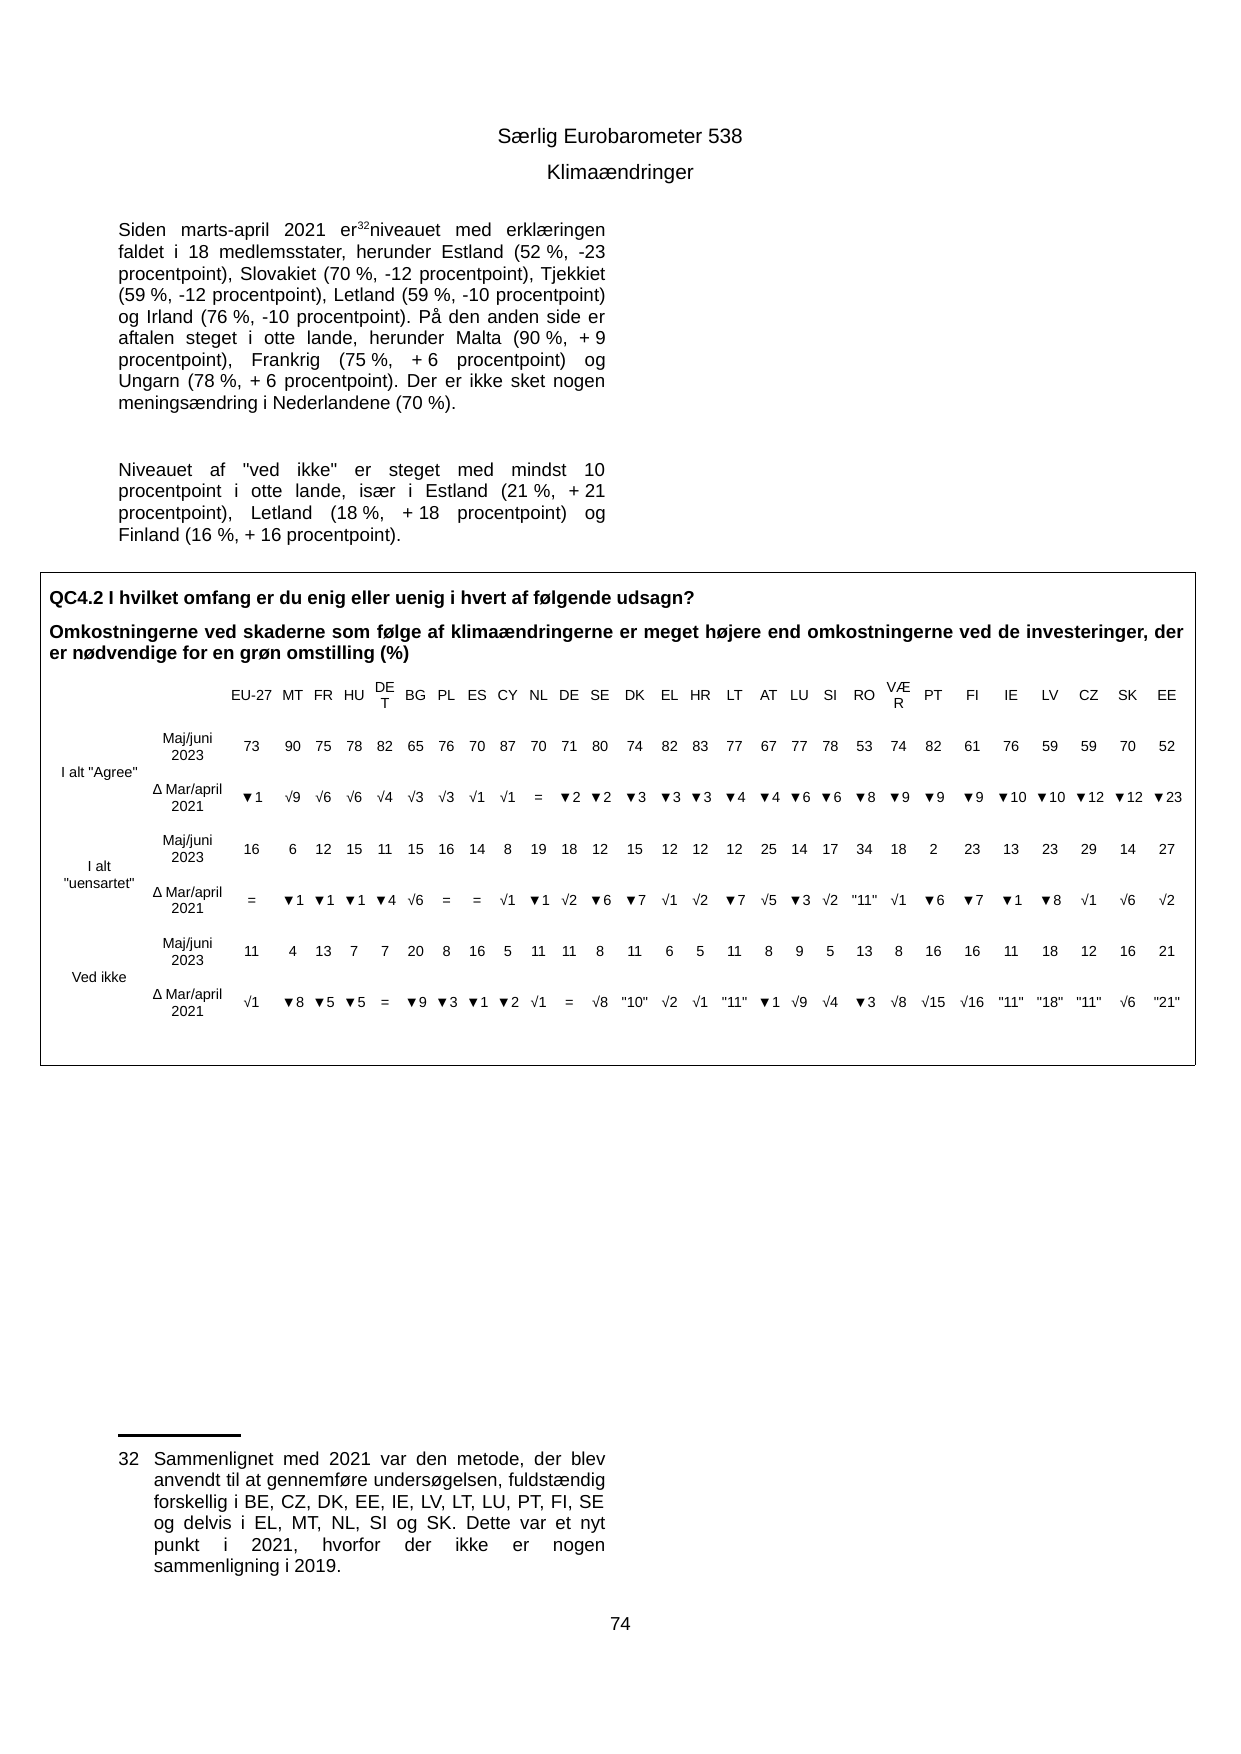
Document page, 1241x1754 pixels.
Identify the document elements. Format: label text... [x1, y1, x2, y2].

table_cell ▼10 [992, 772, 1030, 823]
table_cell "11" [1069, 977, 1108, 1028]
table_cell 25 [753, 823, 784, 874]
table_cell 11 [992, 926, 1030, 977]
table_cell ▼2 [554, 772, 584, 823]
table_cell 53 [845, 721, 883, 772]
table_cell 11 [615, 926, 654, 977]
table_cell "21" [1147, 977, 1187, 1028]
table_cell 12 [1069, 926, 1108, 977]
table_cell 23 [1030, 823, 1069, 874]
table_cell √6 [1108, 977, 1147, 1028]
table_cell Maj/juni 2023 [149, 721, 226, 772]
table_cell 15 [339, 823, 369, 874]
table_cell 15 [400, 823, 431, 874]
table_cell 12 [685, 823, 716, 874]
table_cell √2 [815, 875, 845, 926]
table_cell ▼7 [615, 875, 654, 926]
table_header EE [1147, 670, 1187, 721]
table_header DK [615, 670, 654, 721]
table_cell 8 [883, 926, 914, 977]
table_cell 70 [462, 721, 492, 772]
table_cell Maj/juni 2023 [149, 823, 226, 874]
table_cell = [369, 977, 400, 1028]
table_header HU [339, 670, 369, 721]
table_cell ▼1 [753, 977, 784, 1028]
table_cell ▼9 [953, 772, 992, 823]
table_cell ▼3 [431, 977, 462, 1028]
table_cell 15 [615, 823, 654, 874]
table_header SI [815, 670, 845, 721]
table_header BG [400, 670, 431, 721]
table_header PL [431, 670, 462, 721]
table_cell 14 [462, 823, 492, 874]
table_cell 13 [845, 926, 883, 977]
table_cell ▼4 [369, 875, 400, 926]
table_cell 61 [953, 721, 992, 772]
table_cell 5 [685, 926, 716, 977]
table_cell √4 [815, 977, 845, 1028]
table_header CY [492, 670, 523, 721]
table_cell "10" [615, 977, 654, 1028]
table_cell 11 [716, 926, 753, 977]
text Sammenlignet med 2021 var den metode, der blev anvendt til at gennemføre undersøgelsen, fuldstændig forskellig i BE, CZ, DK, EE, IE, LV, LT, LU, PT, FI, SE og delvis i EL, MT, NL, SI og SK. Dette var et nyt punkt i 2021, hvorfor der ikke er nogen sammenligning i 2019. [118, 1447, 605, 1577]
table_cell ▼12 [1108, 772, 1147, 823]
table_cell √6 [400, 875, 431, 926]
table_cell ▼6 [914, 875, 953, 926]
table_header SE [585, 670, 615, 721]
table_cell 8 [492, 823, 523, 874]
table_cell √6 [308, 772, 339, 823]
table_cell √1 [1069, 875, 1108, 926]
table_cell 11 [226, 926, 277, 977]
table_cell ▼10 [1030, 772, 1069, 823]
table_cell 16 [431, 823, 462, 874]
table_cell 11 [554, 926, 584, 977]
table_cell ▼1 [226, 772, 277, 823]
table_header NL [523, 670, 554, 721]
table_cell ▼3 [654, 772, 685, 823]
table_cell 77 [784, 721, 815, 772]
table_cell 7 [369, 926, 400, 977]
table_cell 65 [400, 721, 431, 772]
table_cell 9 [784, 926, 815, 977]
table_header LT [716, 670, 753, 721]
table_cell 78 [339, 721, 369, 772]
table_cell ▼1 [339, 875, 369, 926]
table_cell 70 [523, 721, 554, 772]
table_cell ▼3 [615, 772, 654, 823]
table_cell ▼9 [914, 772, 953, 823]
table_header [49, 670, 149, 721]
table_cell ▼2 [585, 772, 615, 823]
table_header DET [369, 670, 400, 721]
table_cell "11" [992, 977, 1030, 1028]
table_cell √1 [685, 977, 716, 1028]
table_cell ▼1 [992, 875, 1030, 926]
table_header RO [845, 670, 883, 721]
table_cell 82 [369, 721, 400, 772]
table_cell √5 [753, 875, 784, 926]
table_cell √16 [953, 977, 992, 1028]
table_cell ▼2 [492, 977, 523, 1028]
table_cell 4 [277, 926, 308, 977]
table_cell ▼8 [845, 772, 883, 823]
table_cell 87 [492, 721, 523, 772]
table_cell = [523, 772, 554, 823]
table_cell √2 [654, 977, 685, 1028]
table_cell √1 [883, 875, 914, 926]
table_cell 12 [716, 823, 753, 874]
table_cell 6 [654, 926, 685, 977]
table_cell "11" [716, 977, 753, 1028]
text Omkostningerne ved skaderne som følge af klimaændringerne er meget højere end omkostningerne ved de investeringer, der er nødvendige for en grøn omstilling (%) [49, 620, 1186, 663]
table_cell 76 [431, 721, 462, 772]
table_cell 8 [753, 926, 784, 977]
table_cell 67 [753, 721, 784, 772]
table_cell 12 [654, 823, 685, 874]
table_cell = [554, 977, 584, 1028]
table_header IE [992, 670, 1030, 721]
table_cell √9 [277, 772, 308, 823]
table_cell 13 [308, 926, 339, 977]
table_cell 34 [845, 823, 883, 874]
table_header AT [753, 670, 784, 721]
table_cell 13 [992, 823, 1030, 874]
table_cell √8 [883, 977, 914, 1028]
table_header MT [277, 670, 308, 721]
table_cell Ved ikke [49, 926, 149, 1028]
table_cell 78 [815, 721, 845, 772]
table_cell 73 [226, 721, 277, 772]
table_header DE [554, 670, 584, 721]
table_cell 14 [1108, 823, 1147, 874]
table_cell = [462, 875, 492, 926]
table_cell √2 [1147, 875, 1187, 926]
table_header PT [914, 670, 953, 721]
table_cell Maj/juni 2023 [149, 926, 226, 977]
table_header SK [1108, 670, 1147, 721]
table_cell 23 [953, 823, 992, 874]
table_cell 74 [615, 721, 654, 772]
table_cell 16 [914, 926, 953, 977]
table_cell 18 [1030, 926, 1069, 977]
text Niveauet af "ved ikke" er steget med mindst 10 procentpoint i otte lande, især i Estland (21 %, + 21 procentpoint), Letland (18 %, + 18 procentpoint) og Finland (16 %, + 16 procentpoint). [118, 459, 605, 545]
table_cell ▼8 [1030, 875, 1069, 926]
table_cell √4 [369, 772, 400, 823]
text QC4.2 I hvilket omfang er du enig eller uenig i hvert af følgende udsagn? [49, 587, 1186, 608]
table_cell ▼3 [845, 977, 883, 1028]
table_cell = [431, 875, 462, 926]
table_cell 76 [992, 721, 1030, 772]
table_cell √1 [226, 977, 277, 1028]
table_cell 19 [523, 823, 554, 874]
table_cell ▼8 [277, 977, 308, 1028]
table_cell 59 [1030, 721, 1069, 772]
table_cell √3 [431, 772, 462, 823]
table_cell ▼23 [1147, 772, 1187, 823]
table_cell √6 [1108, 875, 1147, 926]
table_cell 12 [585, 823, 615, 874]
table_cell 11 [369, 823, 400, 874]
table_cell √2 [685, 875, 716, 926]
table_cell ▼5 [339, 977, 369, 1028]
table_cell 90 [277, 721, 308, 772]
table_cell ▼5 [308, 977, 339, 1028]
table_header ES [462, 670, 492, 721]
table_cell 6 [277, 823, 308, 874]
table_cell "18" [1030, 977, 1069, 1028]
table_cell 17 [815, 823, 845, 874]
table_cell √2 [554, 875, 584, 926]
table_cell 52 [1147, 721, 1187, 772]
table_cell ▼7 [716, 875, 753, 926]
table_cell 2 [914, 823, 953, 874]
table_cell 83 [685, 721, 716, 772]
table_cell 20 [400, 926, 431, 977]
table_cell √9 [784, 977, 815, 1028]
table_header LV [1030, 670, 1069, 721]
table_cell I alt "uensartet" [49, 823, 149, 926]
table_header VÆR [883, 670, 914, 721]
table_cell 5 [492, 926, 523, 977]
table_cell 27 [1147, 823, 1187, 874]
table_cell ▼1 [462, 977, 492, 1028]
table_cell 16 [226, 823, 277, 874]
table_cell ▼3 [784, 875, 815, 926]
table_cell 80 [585, 721, 615, 772]
table_cell 82 [654, 721, 685, 772]
table_cell 16 [462, 926, 492, 977]
table_cell I alt "Agree" [49, 721, 149, 823]
table_cell 18 [883, 823, 914, 874]
table_cell 5 [815, 926, 845, 977]
table_cell 70 [1108, 721, 1147, 772]
table_header CZ [1069, 670, 1108, 721]
table_cell √1 [523, 977, 554, 1028]
table_cell 8 [585, 926, 615, 977]
table_cell 7 [339, 926, 369, 977]
table_cell 71 [554, 721, 584, 772]
table_cell 16 [953, 926, 992, 977]
table_cell = [226, 875, 277, 926]
table_cell 21 [1147, 926, 1187, 977]
table_cell ▼1 [523, 875, 554, 926]
table_header HR [685, 670, 716, 721]
table_cell √15 [914, 977, 953, 1028]
table_cell ▼9 [883, 772, 914, 823]
table_cell 29 [1069, 823, 1108, 874]
table_cell Δ Mar/april 2021 [149, 772, 226, 823]
table_cell ▼12 [1069, 772, 1108, 823]
table_cell "11" [845, 875, 883, 926]
table_cell Δ Mar/april 2021 [149, 875, 226, 926]
table_cell 11 [523, 926, 554, 977]
table_cell 82 [914, 721, 953, 772]
table_header [149, 670, 226, 721]
table_cell 59 [1069, 721, 1108, 772]
table_header FI [953, 670, 992, 721]
table_header LU [784, 670, 815, 721]
table_cell ▼6 [815, 772, 845, 823]
table_cell 74 [883, 721, 914, 772]
table_cell √3 [400, 772, 431, 823]
table_cell √1 [492, 875, 523, 926]
table_cell √6 [339, 772, 369, 823]
text Siden marts-april 2021 erniveauet med erklæringen faldet i 18 medlemsstater, herunder Estland (52 %, -23 procentpoint), Slovakiet (70 %, -12 procentpoint), Tjekkiet (59 %, -12 procentpoint), Letland (59 %, -10 procentpoint) og Irland (76 %, -10 procentpoint). På den anden side er aftalen steget i otte lande, herunder Malta (90 %, + 9 procentpoint), Frankrig (75 %, + 6 procentpoint) og Ungarn (78 %, + 6 procentpoint). Der er ikke sket nogen meningsændring i Nederlandene (70 %). [118, 219, 605, 413]
table_header EL [654, 670, 685, 721]
table_cell 14 [784, 823, 815, 874]
table_cell 77 [716, 721, 753, 772]
table_cell ▼1 [308, 875, 339, 926]
table_cell √1 [462, 772, 492, 823]
table_cell 75 [308, 721, 339, 772]
table_header EU-27 [226, 670, 277, 721]
table_cell ▼6 [585, 875, 615, 926]
table_cell ▼6 [784, 772, 815, 823]
table_cell 12 [308, 823, 339, 874]
table_cell √1 [654, 875, 685, 926]
table_cell ▼4 [753, 772, 784, 823]
table_cell 18 [554, 823, 584, 874]
table_cell ▼1 [277, 875, 308, 926]
table_header FR [308, 670, 339, 721]
table_cell 16 [1108, 926, 1147, 977]
table_cell 8 [431, 926, 462, 977]
table_cell ▼4 [716, 772, 753, 823]
table_cell √8 [585, 977, 615, 1028]
table_cell ▼3 [685, 772, 716, 823]
table_cell √1 [492, 772, 523, 823]
table_cell ▼9 [400, 977, 431, 1028]
table_cell Δ Mar/april 2021 [149, 977, 226, 1028]
table_cell ▼7 [953, 875, 992, 926]
